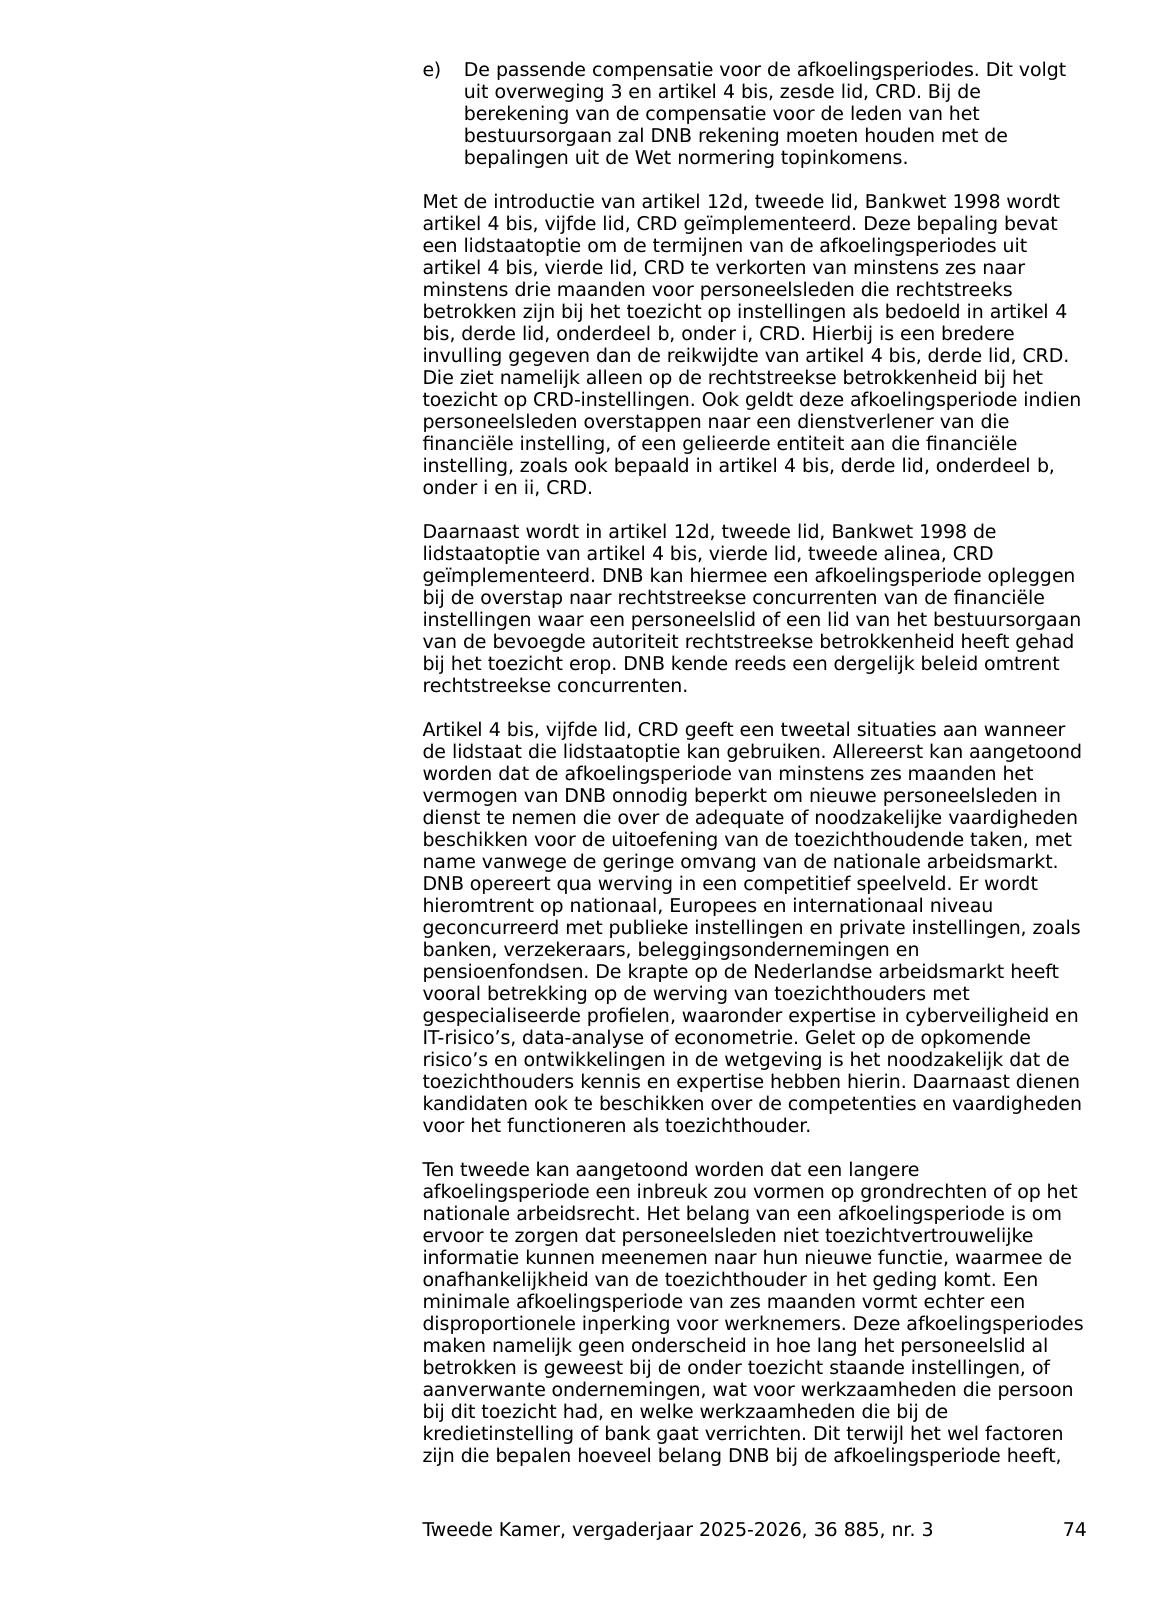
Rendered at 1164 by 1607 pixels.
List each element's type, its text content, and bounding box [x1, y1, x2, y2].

text Met de introductie van artikel 12d, tweede lid, Bankwet 1998 wordt artikel 4 bis, vijfde lid, CRD geïmplementeerd. Deze bepaling bevat een lidstaatoptie om de termijnen van de afkoelingsperiodes uit artikel 4 bis, vierde lid, CRD te verkorten van minstens zes naar minstens drie maanden voor personeelsleden die rechtstreeks betrokken zijn bij het toezicht op instellingen als bedoeld in artikel 4 bis, derde lid, onderdeel b, onder i, CRD. Hierbij is een bredere invulling gegeven dan de reikwijdte van artikel 4 bis, derde lid, CRD. Die ziet namelijk alleen op de rechtstreekse betrokkenheid bij het toezicht op CRD-instellingen. Ook geldt deze afkoelingsperiode indien personeelsleden overstappen naar een dienstverlener van die financiële instelling, of een gelieerde entiteit aan die financiële instelling, zoals ook bepaald in artikel 4 bis, derde lid, onderdeel b, onder i en ii, CRD. [422, 191, 1087, 499]
text Daarnaast wordt in artikel 12d, tweede lid, Bankwet 1998 de lidstaatoptie van artikel 4 bis, vierde lid, tweede alinea, CRD geïmplementeerd. DNB kan hiermee een afkoelingsperiode opleggen bij de overstap naar rechtstreekse concurrenten van de financiële instellingen waar een personeelslid of een lid van het bestuursorgaan van de bevoegde autoriteit rechtstreekse betrokkenheid heeft gehad bij het toezicht erop. DNB kende reeds een dergelijk beleid omtrent rechtstreekse concurrenten. [422, 521, 1087, 697]
text e) De passende compensatie voor de afkoelingsperiodes. Dit volgt uit overweging 3 en artikel 4 bis, zesde lid, CRD. Bij de berekening van de compensatie voor de leden van het bestuursorgaan zal DNB rekening moeten houden met de bepalingen uit de Wet normering topinkomens. [422, 59, 1087, 169]
text Ten tweede kan aangetoond worden dat een langere afkoelingsperiode een inbreuk zou vormen op grondrechten of op het nationale arbeidsrecht. Het belang van een afkoelingsperiode is om ervoor te zorgen dat personeelsleden niet toezichtvertrouwelijke informatie kunnen meenemen naar hun nieuwe functie, waarmee de onafhankelijkheid van de toezichthouder in het geding komt. Een minimale afkoelingsperiode van zes maanden vormt echter een disproportionele inperking voor werknemers. Deze afkoelingsperiodes maken namelijk geen onderscheid in hoe lang het personeelslid al betrokken is geweest bij de onder toezicht staande instellingen, of aanverwante ondernemingen, wat voor werkzaamheden die persoon bij dit toezicht had, en welke werkzaamheden die bij de kredietinstelling of bank gaat verrichten. Dit terwijl het wel factoren zijn die bepalen hoeveel belang DNB bij de afkoelingsperiode heeft, [422, 1159, 1087, 1467]
text Artikel 4 bis, vijfde lid, CRD geeft een tweetal situaties aan wanneer de lidstaat die lidstaatoptie kan gebruiken. Allereerst kan aangetoond worden dat de afkoelingsperiode van minstens zes maanden het vermogen van DNB onnodig beperkt om nieuwe personeelsleden in dienst te nemen die over de adequate of noodzakelijke vaardigheden beschikken voor de uitoefening van de toezichthoudende taken, met name vanwege de geringe omvang van de nationale arbeidsmarkt. DNB opereert qua werving in een competitief speelveld. Er wordt hieromtrent op nationaal, Europees en internationaal niveau geconcurreerd met publieke instellingen en private instellingen, zoals banken, verzekeraars, beleggingsondernemingen en pensioenfondsen. De krapte op de Nederlandse arbeidsmarkt heeft vooral betrekking op de werving van toezichthouders met gespecialiseerde profielen, waaronder expertise in cyberveiligheid en IT-risico’s, data-analyse of econometrie. Gelet op de opkomende risico’s en ontwikkelingen in de wetgeving is het noodzakelijk dat de toezichthouders kennis en expertise hebben hierin. Daarnaast dienen kandidaten ook te beschikken over de competenties en vaardigheden voor het functioneren als toezichthouder. [422, 719, 1087, 1137]
